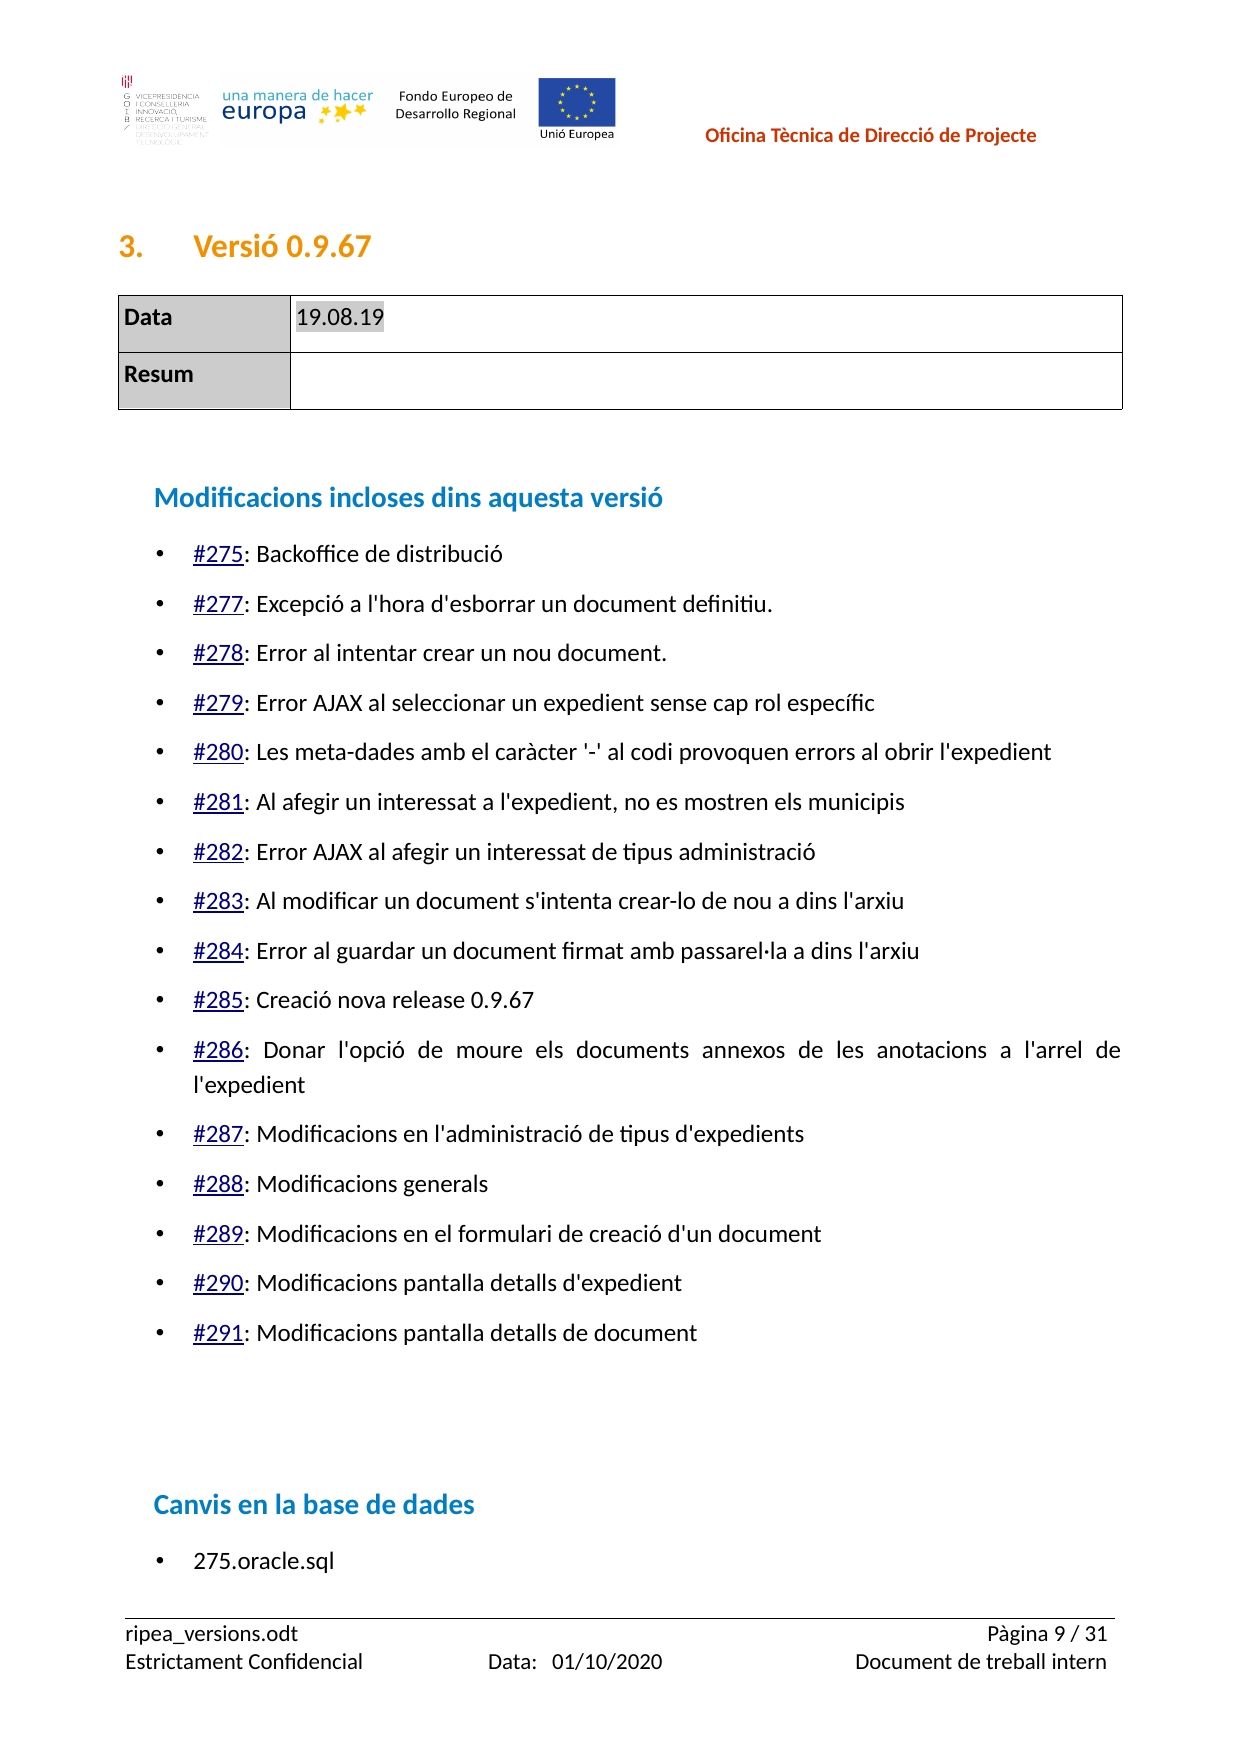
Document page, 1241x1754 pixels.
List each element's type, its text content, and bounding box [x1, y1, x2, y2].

list #283: Al modificar un document s'intenta crear-lo de nou a dins l'arxiu [156, 885, 1122, 916]
list #282: Error AJAX al afegir un interessat de tipus administració [156, 836, 1122, 866]
picture [118, 73, 213, 147]
list #287: Modificacions en l'administració de tipus d'expedients [156, 1118, 1122, 1149]
subtitle Canvis en la base de dades [153, 1486, 1122, 1522]
table_header Data [119, 296, 290, 352]
table_cell [291, 353, 1122, 408]
list #289: Modificacions en el formulari de creació d'un document [156, 1218, 1122, 1248]
list #281: Al afegir un interessat a l'expedient, no es mostren els municipis [156, 786, 1122, 817]
list #291: Modificacions pantalla detalls de document [156, 1317, 1122, 1347]
list #284: Error al guardar un document firmat amb passarel·la a dins l'arxiu [156, 935, 1122, 965]
list 275.oracle.sql [156, 1546, 1122, 1576]
subtitle Versió 0.9.67 [118, 225, 1122, 266]
table_cell Resum [119, 353, 290, 408]
table_header 19.08.19 [291, 296, 1122, 352]
picture [219, 73, 621, 147]
list #290: Modificacions pantalla detalls d'expedient [156, 1267, 1122, 1298]
list #280: Les meta-dades amb el caràcter '-' al codi provoquen errors al obrir l'expedient [156, 736, 1122, 767]
list #278: Error al intentar crear un nou document. [156, 637, 1122, 668]
subtitle Modificacions incloses dins aquesta versió [153, 479, 1122, 514]
list #279: Error AJAX al seleccionar un expedient sense cap rol específic [156, 687, 1122, 717]
list #285: Creació nova release 0.9.67 [156, 984, 1122, 1015]
list #277: Excepció a l'hora d'esborrar un document definitiu. [156, 588, 1122, 618]
list #288: Modificacions generals [156, 1168, 1122, 1199]
list #275: Backoffice de distribució [156, 538, 1122, 569]
list #286: Donar l'opció de moure els documents annexos de les anotacions a l'arrel de l'expedient [156, 1034, 1122, 1099]
